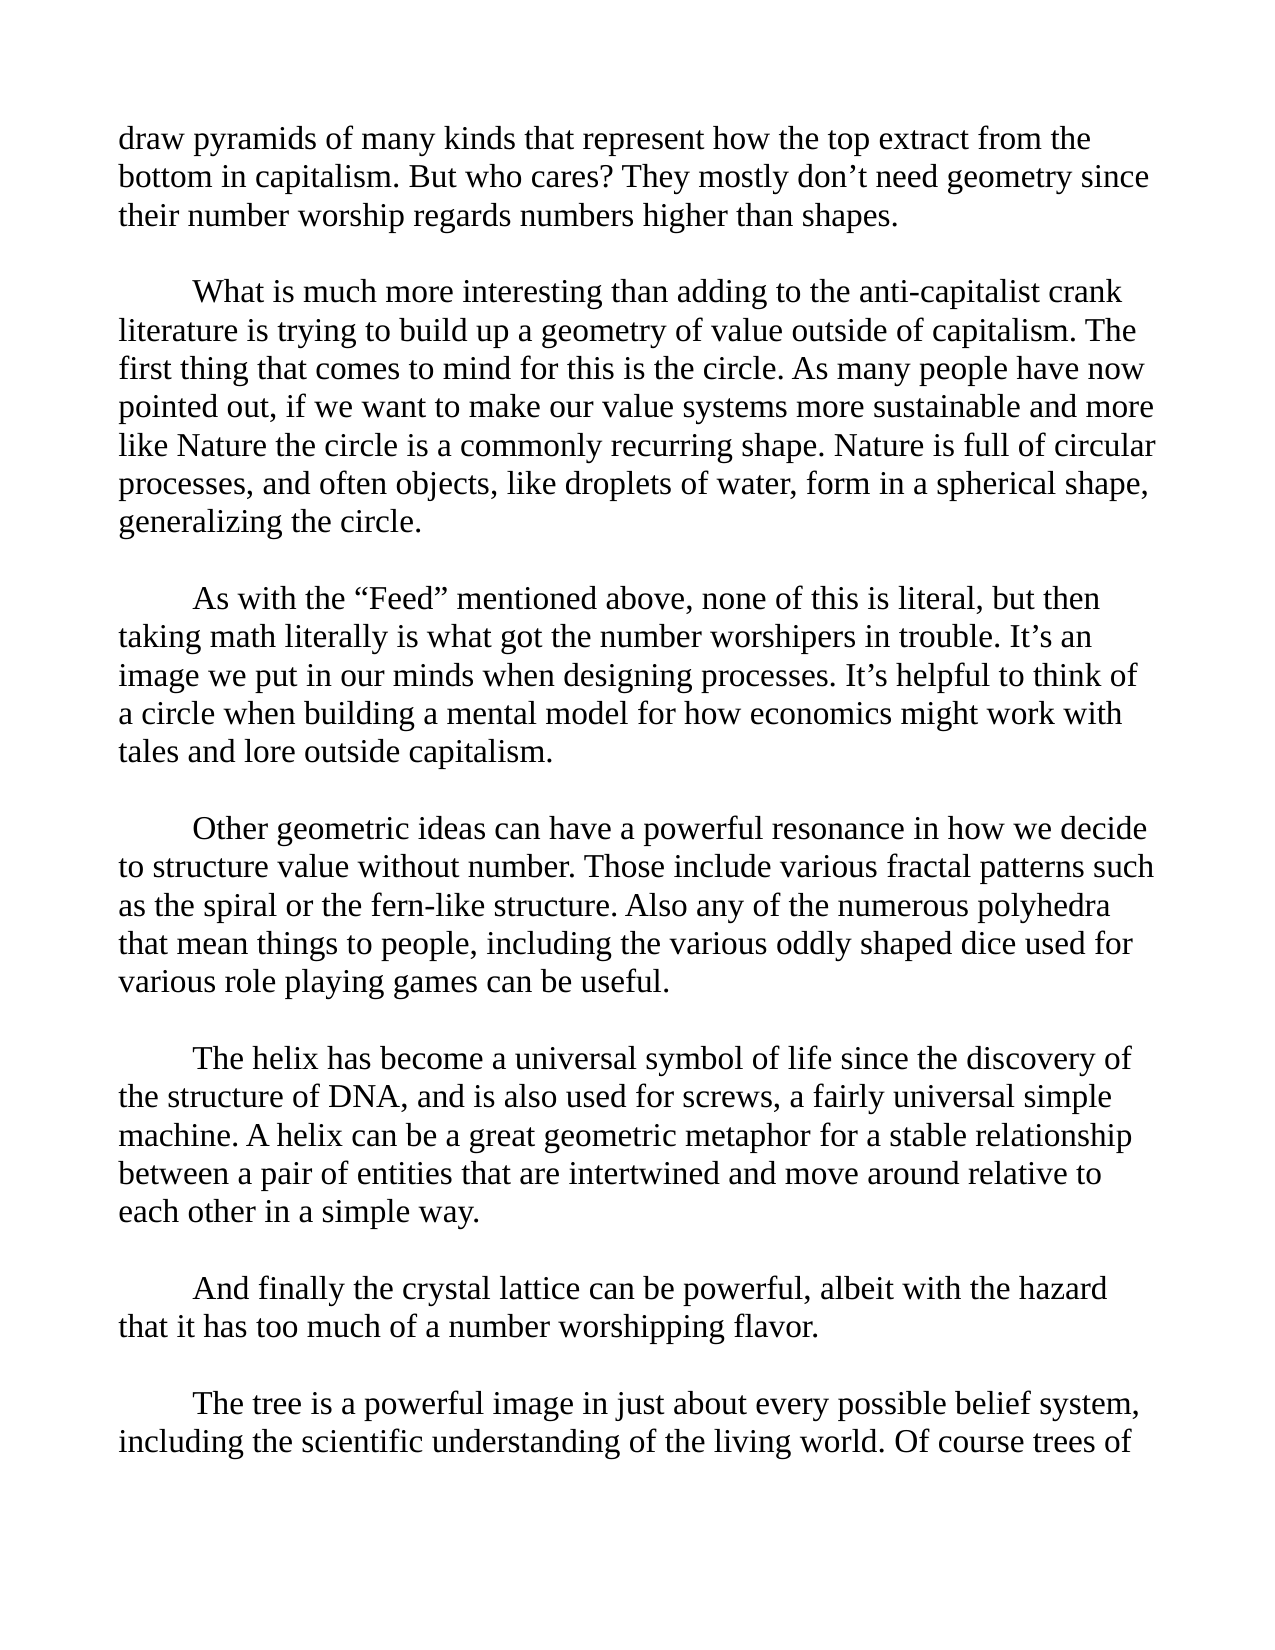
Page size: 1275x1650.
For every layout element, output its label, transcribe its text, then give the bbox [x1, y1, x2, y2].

text And finally the crystal lattice can be powerful, albeit with the hazard that it has too much of a number worshipping flavor. [118, 1268, 1157, 1345]
text The helix has become a universal symbol of life since the discovery of the structure of DNA, and is also used for screws, a fairly universal simple machine. A helix can be a great geometric metaphor for a stable relationship between a pair of entities that are intertwined and move around relative to each other in a simple way. [118, 1038, 1157, 1230]
text What is much more interesting than adding to the anti-capitalist crank literature is trying to build up a geometry of value outside of capitalism. The first thing that comes to mind for this is the circle. As many people have now pointed out, if we want to make our value systems more sustainable and more like Nature the circle is a commonly recurring shape. Nature is full of circular processes, and often objects, like droplets of water, form in a spherical shape, generalizing the circle. [118, 271, 1157, 540]
text draw pyramids of many kinds that represent how the top extract from the bottom in capitalism. But who cares? They mostly don’t need geometry since their number worship regards numbers higher than shapes. [118, 118, 1157, 233]
text As with the “Feed” mentioned above, none of this is literal, but then taking math literally is what got the number worshipers in trouble. It’s an image we put in our minds when designing processes. It’s helpful to think of a circle when building a mental model for how economics might work with tales and lore outside capitalism. [118, 578, 1157, 770]
text Other geometric ideas can have a powerful resonance in how we decide to structure value without number. Those include various fractal patterns such as the spiral or the fern-like structure. Also any of the numerous polyhedra that mean things to people, including the various oddly shaped dice used for various role playing games can be useful. [118, 808, 1157, 1000]
text The tree is a powerful image in just about every possible belief system, including the scientific understanding of the living world. Of course trees of [118, 1383, 1157, 1460]
